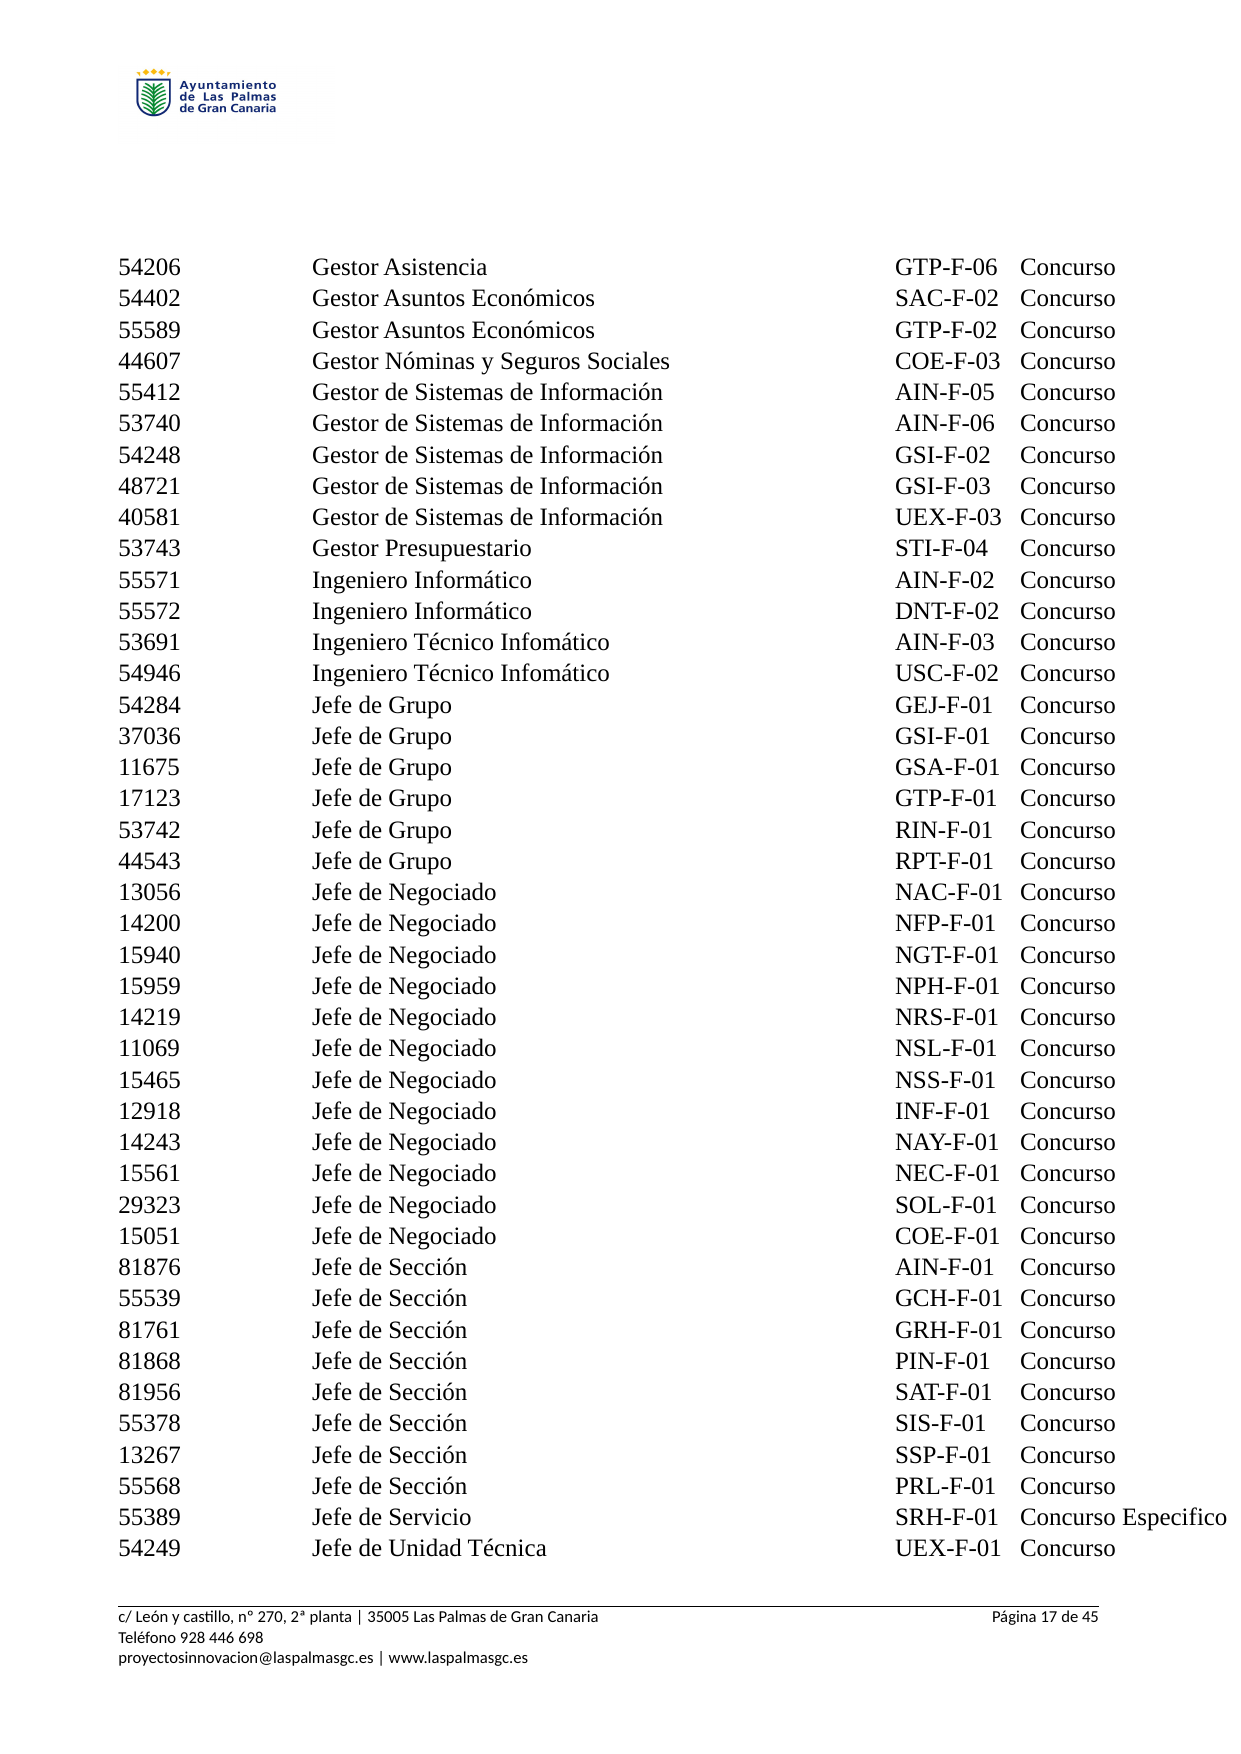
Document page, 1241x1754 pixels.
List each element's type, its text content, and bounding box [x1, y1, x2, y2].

table_cell 14219 [118, 1001, 312, 1032]
table_cell Concurso [1020, 970, 1240, 1001]
table_cell Concurso [1020, 1470, 1240, 1501]
table_cell Concurso [1020, 439, 1240, 470]
table_cell COE-F-03 [895, 345, 1020, 376]
table_cell Concurso [1020, 1532, 1240, 1563]
table_cell Jefe de Negociado [312, 1064, 895, 1095]
table_cell Gestor de Sistemas de Información [312, 470, 895, 501]
table_cell 81868 [118, 1345, 312, 1376]
table_cell Concurso [1020, 814, 1240, 845]
table_cell 13267 [118, 1439, 312, 1470]
table_cell Concurso [1020, 720, 1240, 751]
table_cell PRL-F-01 [895, 1470, 1020, 1501]
table_cell SOL-F-01 [895, 1189, 1020, 1220]
table_cell GSA-F-01 [895, 751, 1020, 782]
table_cell STI-F-04 [895, 532, 1020, 563]
table_cell Gestor Asuntos Económicos [312, 282, 895, 313]
table_cell Concurso [1020, 689, 1240, 720]
table_cell 15940 [118, 939, 312, 970]
table_cell Concurso [1020, 907, 1240, 938]
table_cell USC-F-02 [895, 657, 1020, 688]
table_cell 14200 [118, 907, 312, 938]
table_cell Ingeniero Técnico Infomático [312, 626, 895, 657]
table_cell AIN-F-06 [895, 407, 1020, 438]
table_cell Jefe de Grupo [312, 845, 895, 876]
table_cell Jefe de Sección [312, 1470, 895, 1501]
table_cell GSI-F-02 [895, 439, 1020, 470]
table_cell Concurso [1020, 1157, 1240, 1188]
table_cell Concurso [1020, 751, 1240, 782]
table_cell 11675 [118, 751, 312, 782]
table_cell Jefe de Sección [312, 1439, 895, 1470]
table_cell Gestor Asistencia [312, 251, 895, 282]
table_cell SAT-F-01 [895, 1376, 1020, 1407]
table_cell 54946 [118, 657, 312, 688]
table_cell AIN-F-05 [895, 376, 1020, 407]
table_cell Concurso [1020, 1064, 1240, 1095]
table_cell Concurso [1020, 657, 1240, 688]
table_cell Concurso [1020, 376, 1240, 407]
table_cell 81876 [118, 1251, 312, 1282]
table_cell Gestor de Sistemas de Información [312, 439, 895, 470]
table_cell 55568 [118, 1470, 312, 1501]
table_cell NSL-F-01 [895, 1032, 1020, 1063]
table_cell AIN-F-02 [895, 564, 1020, 595]
table_cell Concurso [1020, 1439, 1240, 1470]
table_cell 55539 [118, 1282, 312, 1313]
picture [118, 65, 336, 144]
table_cell 15561 [118, 1157, 312, 1188]
table_cell Jefe de Negociado [312, 970, 895, 1001]
table_cell 15051 [118, 1220, 312, 1251]
table_cell Jefe de Sección [312, 1345, 895, 1376]
table_cell Concurso [1020, 782, 1240, 813]
table_cell GSI-F-01 [895, 720, 1020, 751]
table_cell Gestor de Sistemas de Información [312, 501, 895, 532]
table_cell Ingeniero Informático [312, 595, 895, 626]
table_cell Jefe de Negociado [312, 1220, 895, 1251]
table_cell Gestor Presupuestario [312, 532, 895, 563]
table_cell RIN-F-01 [895, 814, 1020, 845]
table_cell Concurso [1020, 345, 1240, 376]
table_cell 54248 [118, 439, 312, 470]
table_cell AIN-F-01 [895, 1251, 1020, 1282]
table_cell Concurso [1020, 282, 1240, 313]
table_cell GRH-F-01 [895, 1314, 1020, 1345]
table_cell Jefe de Unidad Técnica [312, 1532, 895, 1563]
table_cell 55571 [118, 564, 312, 595]
table_cell 54284 [118, 689, 312, 720]
table_cell 40581 [118, 501, 312, 532]
table_cell SAC-F-02 [895, 282, 1020, 313]
table_cell Concurso [1020, 1001, 1240, 1032]
table_cell Jefe de Sección [312, 1282, 895, 1313]
table_cell Jefe de Servicio [312, 1501, 895, 1532]
table_cell 54206 [118, 251, 312, 282]
table_cell 17123 [118, 782, 312, 813]
table_cell Concurso [1020, 1407, 1240, 1438]
table_cell Concurso [1020, 314, 1240, 345]
table_cell Jefe de Negociado [312, 1095, 895, 1126]
table_cell Ingeniero Técnico Infomático [312, 657, 895, 688]
table_cell Concurso [1020, 407, 1240, 438]
table_cell 55389 [118, 1501, 312, 1532]
table_cell 54249 [118, 1532, 312, 1563]
table_cell SSP-F-01 [895, 1439, 1020, 1470]
table_cell Gestor Nóminas y Seguros Sociales [312, 345, 895, 376]
table_cell Concurso [1020, 1032, 1240, 1063]
table_cell 53691 [118, 626, 312, 657]
table_cell Concurso [1020, 876, 1240, 907]
table_cell COE-F-01 [895, 1220, 1020, 1251]
table_cell AIN-F-03 [895, 626, 1020, 657]
table_cell Gestor de Sistemas de Información [312, 407, 895, 438]
table_cell NAY-F-01 [895, 1126, 1020, 1157]
table_cell GTP-F-02 [895, 314, 1020, 345]
table_cell 55572 [118, 595, 312, 626]
table_cell Gestor Asuntos Económicos [312, 314, 895, 345]
table_cell Jefe de Grupo [312, 814, 895, 845]
table_cell NRS-F-01 [895, 1001, 1020, 1032]
table_cell Jefe de Negociado [312, 1189, 895, 1220]
table_cell Concurso [1020, 1376, 1240, 1407]
table_cell 81761 [118, 1314, 312, 1345]
table_cell Jefe de Grupo [312, 689, 895, 720]
table_cell Concurso [1020, 1220, 1240, 1251]
table_cell Jefe de Negociado [312, 1126, 895, 1157]
table_cell UEX-F-03 [895, 501, 1020, 532]
table_cell Gestor de Sistemas de Información [312, 376, 895, 407]
table_cell 14243 [118, 1126, 312, 1157]
table_cell 81956 [118, 1376, 312, 1407]
table_cell 37036 [118, 720, 312, 751]
table_cell 44607 [118, 345, 312, 376]
table_cell SRH-F-01 [895, 1501, 1020, 1532]
table_cell UEX-F-01 [895, 1532, 1020, 1563]
table_cell Concurso [1020, 845, 1240, 876]
table_cell 12918 [118, 1095, 312, 1126]
table_cell 55412 [118, 376, 312, 407]
table_cell 11069 [118, 1032, 312, 1063]
table_cell Concurso [1020, 501, 1240, 532]
table_cell 13056 [118, 876, 312, 907]
table_cell NSS-F-01 [895, 1064, 1020, 1095]
table_cell RPT-F-01 [895, 845, 1020, 876]
table_cell Concurso [1020, 939, 1240, 970]
table_cell Jefe de Grupo [312, 720, 895, 751]
table_cell Jefe de Negociado [312, 907, 895, 938]
table_cell Jefe de Negociado [312, 1032, 895, 1063]
table_cell 44543 [118, 845, 312, 876]
table_cell NFP-F-01 [895, 907, 1020, 938]
table_cell Concurso Especifico [1020, 1501, 1240, 1532]
table_cell GCH-F-01 [895, 1282, 1020, 1313]
table_cell Concurso [1020, 564, 1240, 595]
table_cell 29323 [118, 1189, 312, 1220]
table_cell Concurso [1020, 626, 1240, 657]
table_cell Concurso [1020, 532, 1240, 563]
table_cell Concurso [1020, 1282, 1240, 1313]
table_cell Concurso [1020, 1314, 1240, 1345]
table_cell Jefe de Negociado [312, 1157, 895, 1188]
table_cell Jefe de Sección [312, 1376, 895, 1407]
table_cell NAC-F-01 [895, 876, 1020, 907]
table_cell Concurso [1020, 1189, 1240, 1220]
table_cell NPH-F-01 [895, 970, 1020, 1001]
table_cell Jefe de Sección [312, 1407, 895, 1438]
table_cell 15465 [118, 1064, 312, 1095]
table_cell Ingeniero Informático [312, 564, 895, 595]
table_cell Jefe de Grupo [312, 751, 895, 782]
table_cell INF-F-01 [895, 1095, 1020, 1126]
table_cell Jefe de Sección [312, 1314, 895, 1345]
table_cell Jefe de Sección [312, 1251, 895, 1282]
table_cell Concurso [1020, 1251, 1240, 1282]
table_cell Concurso [1020, 251, 1240, 282]
table_cell Concurso [1020, 1095, 1240, 1126]
table_cell Concurso [1020, 470, 1240, 501]
table_cell SIS-F-01 [895, 1407, 1020, 1438]
table_cell GEJ-F-01 [895, 689, 1020, 720]
table_cell 53743 [118, 532, 312, 563]
table_cell Concurso [1020, 1345, 1240, 1376]
table_cell Jefe de Negociado [312, 876, 895, 907]
table_cell 55589 [118, 314, 312, 345]
table_cell 53740 [118, 407, 312, 438]
table_cell 48721 [118, 470, 312, 501]
table_cell DNT-F-02 [895, 595, 1020, 626]
table_cell 54402 [118, 282, 312, 313]
table_cell 55378 [118, 1407, 312, 1438]
table_cell Jefe de Negociado [312, 939, 895, 970]
table_cell GTP-F-01 [895, 782, 1020, 813]
table_cell Jefe de Negociado [312, 1001, 895, 1032]
table_cell GTP-F-06 [895, 251, 1020, 282]
table_cell Concurso [1020, 1126, 1240, 1157]
table_cell 15959 [118, 970, 312, 1001]
table_cell 53742 [118, 814, 312, 845]
table_cell Concurso [1020, 595, 1240, 626]
table_cell GSI-F-03 [895, 470, 1020, 501]
table_cell PIN-F-01 [895, 1345, 1020, 1376]
table_cell Jefe de Grupo [312, 782, 895, 813]
table_cell NEC-F-01 [895, 1157, 1020, 1188]
table_cell NGT-F-01 [895, 939, 1020, 970]
